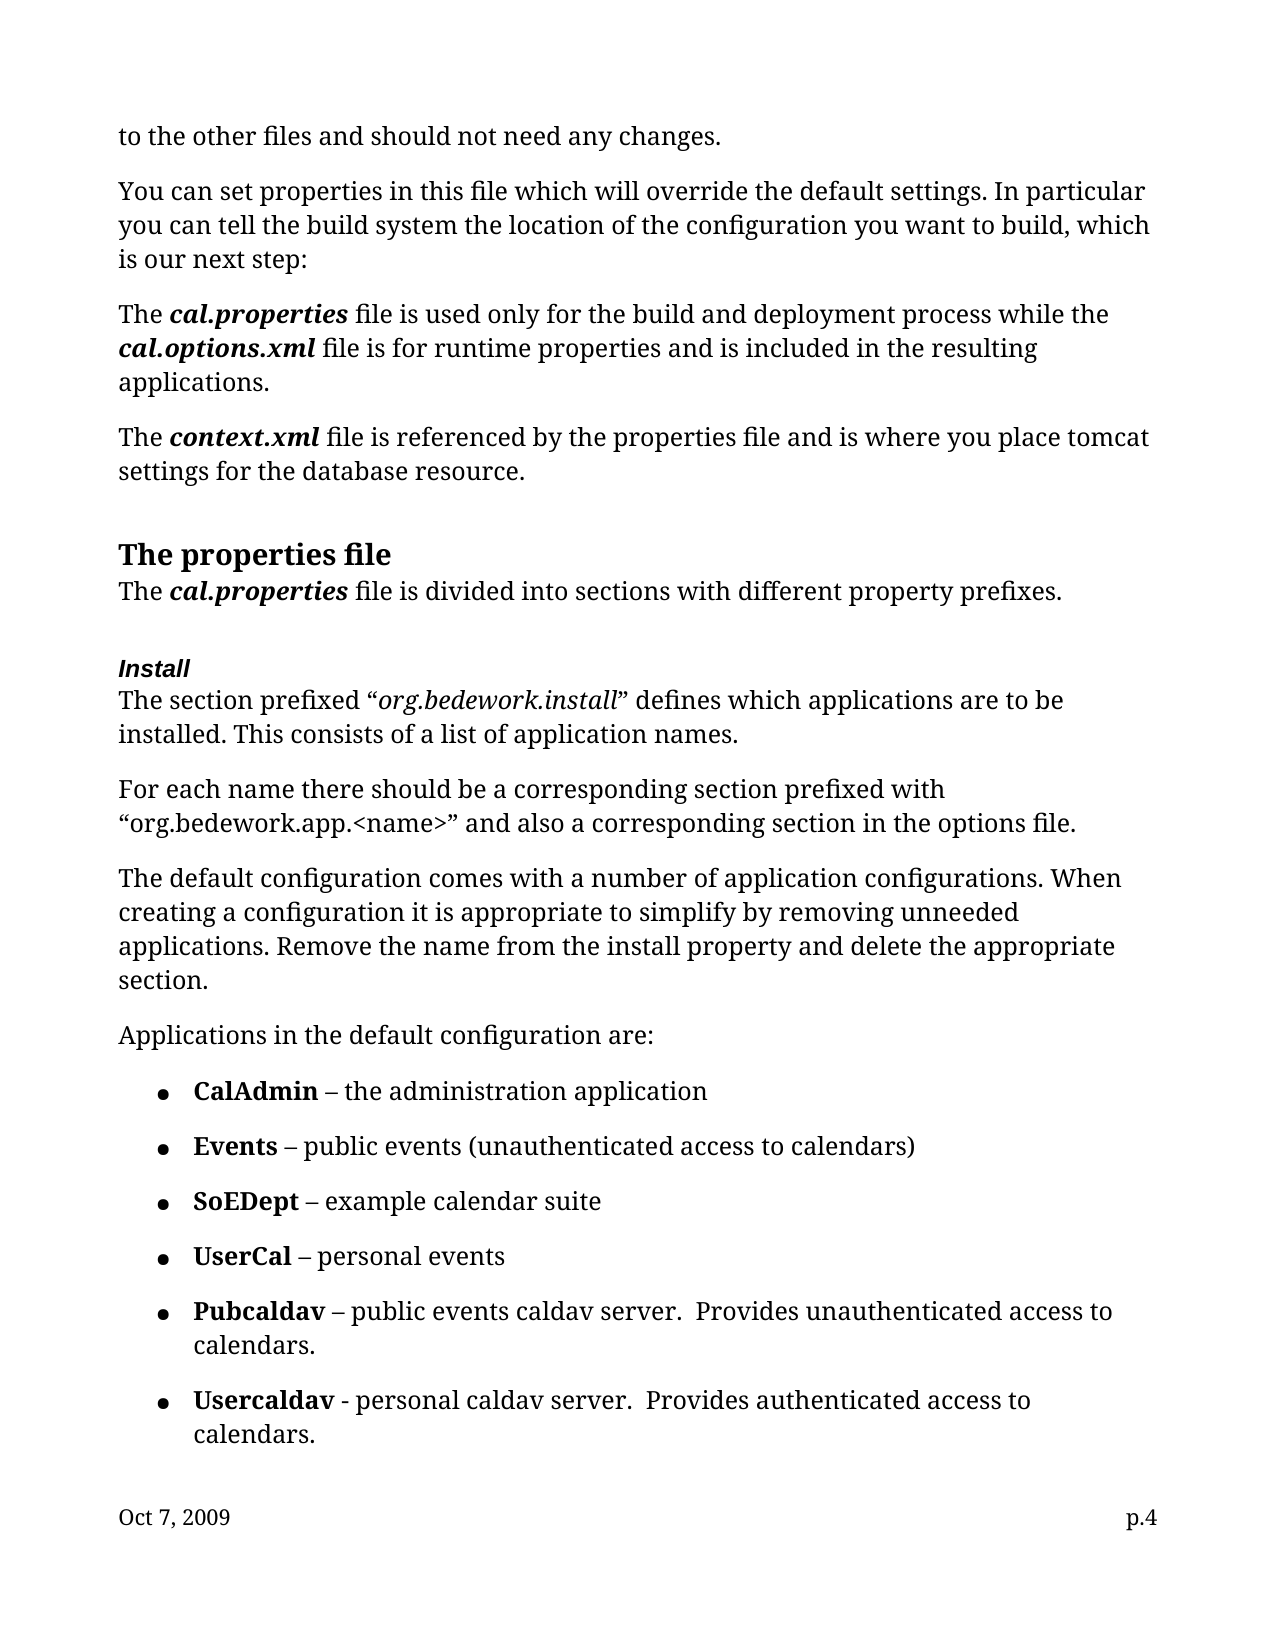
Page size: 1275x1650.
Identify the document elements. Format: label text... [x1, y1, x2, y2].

text The context.xml file is referenced by the properties file and is where you place tomcat settings for the database resource. [118, 420, 1157, 488]
subtitle Install [118, 655, 1157, 682]
text The default configuration comes with a number of application configurations. When creating a configuration it is appropriate to simplify by removing unneeded applications. Remove the name from the install property and delete the appropriate section. [118, 861, 1157, 997]
list Pubcaldav – public events caldav server. Provides unauthenticated access to calendars. [156, 1293, 1157, 1362]
list Usercaldav - personal caldav server. Provides authenticated access to calendars. [156, 1383, 1157, 1451]
list UserCal – personal events [156, 1238, 1157, 1272]
list CalAdmin – the administration application [156, 1073, 1157, 1107]
list SoEDept – example calendar suite [156, 1183, 1157, 1217]
text You can set properties in this file which will override the default settings. In particular you can tell the build system the location of the configuration you want to build, which is our next step: [118, 173, 1157, 275]
text For each name there should be a corresponding section prefixed with “org.bedework.app.<name>” and also a corresponding section in the options file. [118, 772, 1157, 840]
list Events – public events (unauthenticated access to calendars) [156, 1128, 1157, 1162]
text The section prefixed “org.bedework.install” defines which applications are to be installed. This consists of a list of application names. [118, 682, 1157, 751]
text Applications in the default configuration are: [118, 1018, 1157, 1052]
subtitle The properties file [118, 534, 1157, 574]
text The cal.properties file is divided into sections with different property prefixes. [118, 574, 1157, 608]
text The cal.properties file is used only for the build and deployment process while the cal.options.xml file is for runtime properties and is included in the resulting applications. [118, 296, 1157, 399]
text to the other files and should not need any changes. [118, 118, 1157, 152]
